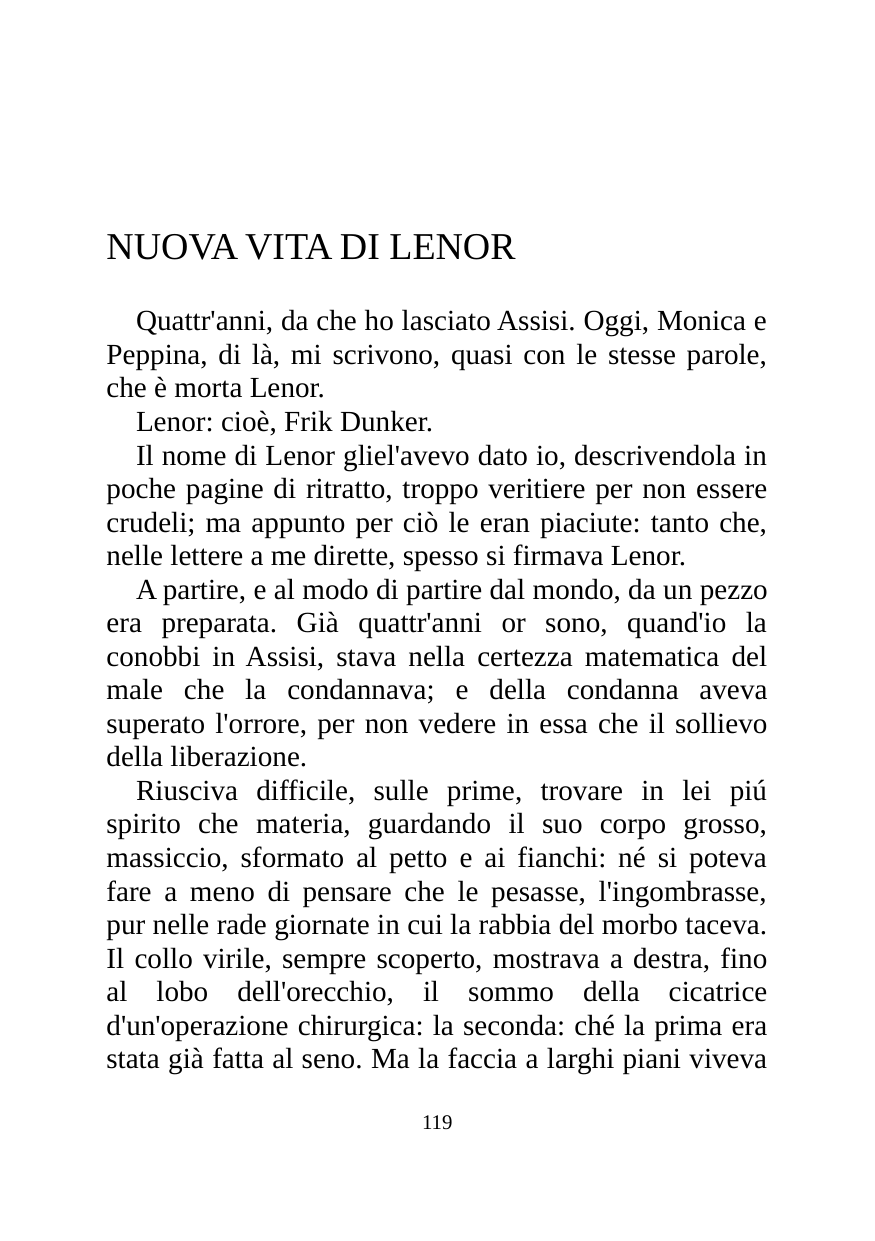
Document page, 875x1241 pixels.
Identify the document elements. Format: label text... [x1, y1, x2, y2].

text Riusciva difficile, sulle prime, trovare in lei piú spirito che materia, guardando il suo corpo grosso, massiccio, sformato al petto e ai fianchi: né si poteva fare a meno di pensare che le pesasse, l'ingombrasse, pur nelle rade giornate in cui la rabbia del morbo taceva. Il collo virile, sempre scoperto, mostrava a destra, fino al lobo dell'orecchio, il sommo della cicatrice d'un'operazione chirurgica: la seconda: ché la prima era stata già fatta al seno. Ma la faccia a larghi piani viveva [106, 773, 768, 1075]
text Il nome di Lenor gliel'avevo dato io, descrivendola in poche pagine di ritratto, troppo veritiere per non essere crudeli; ma appunto per ciò le eran piaciute: tanto che, nelle lettere a me dirette, spesso si firmava Lenor. [106, 438, 768, 572]
text Quattr'anni, da che ho lasciato Assisi. Oggi, Monica e Peppina, di là, mi scrivono, quasi con le stesse parole, che è morta Lenor. [106, 303, 768, 404]
text Lenor: cioè, Frik Dunker. [106, 404, 768, 438]
text A partire, e al modo di partire dal mondo, da un pezzo era preparata. Già quattr'anni or sono, quand'io la conobbi in Assisi, stava nella certezza matematica del male che la condannava; e della condanna aveva superato l'orrore, per non vedere in essa che il sollievo della liberazione. [106, 572, 768, 773]
subtitle NUOVA VITA DI LENOR [106, 224, 768, 268]
